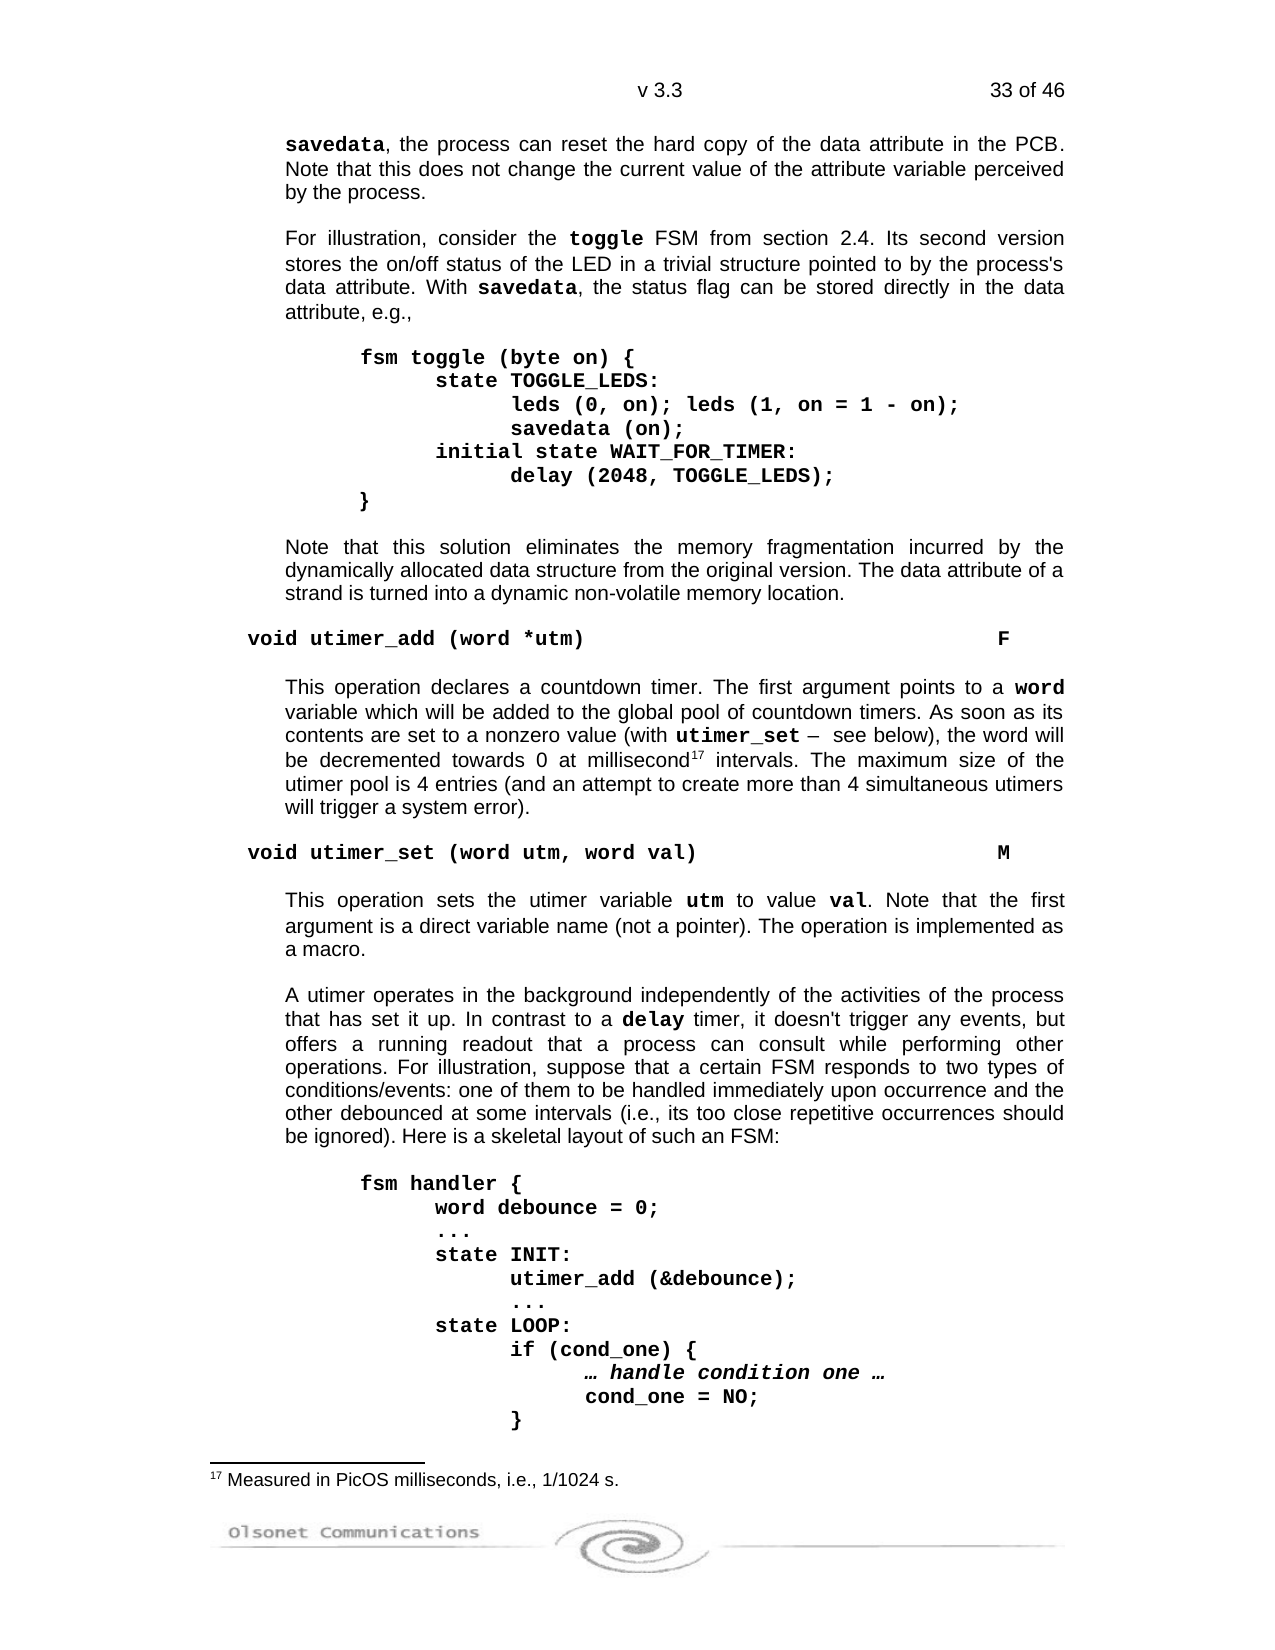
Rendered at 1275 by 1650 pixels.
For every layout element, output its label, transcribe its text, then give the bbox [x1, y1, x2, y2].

text utimer_add (&debounce); [285, 1268, 1065, 1291]
text state LOOP: [285, 1315, 1065, 1338]
text if (cond_one) { [285, 1338, 1065, 1362]
text savedata, the process can reset the hard copy of the data attribute in the PCB. Note that this does not change the current value of the attribute variable perceived by the process. [285, 132, 1065, 204]
text fsm handler { [285, 1172, 1065, 1197]
text state TOGGLE_LEDS: [285, 371, 1065, 394]
text cond_one = NO; [285, 1386, 1065, 1409]
text This operation sets the utimer variable utm to value val. Note that the first argument is a direct variable name (not a pointer). The operation is implemented as a macro. [285, 889, 1065, 961]
text savedata (on); [285, 418, 1065, 441]
text delay (2048, TOGGLE_LEDS); [285, 465, 1065, 489]
text Note that this solution eliminates the memory fragmentation incurred by the dynamically allocated data structure from the original version. The data attribute of a strand is turned into a dynamic non-volatile memory location. [285, 535, 1065, 605]
text word debounce = 0; [285, 1197, 1065, 1220]
text Measured in PicOS milliseconds, i.e., 1/1024 s. [210, 1469, 1065, 1490]
picture [210, 1504, 1065, 1596]
text state INIT: [285, 1244, 1065, 1268]
text This operation declares a countdown timer. The first argument points to a word variable which will be added to the global pool of countdown timers. As soon as its contents are set to a nonzero value (with utimer_set – see below), the word will be decremented towards 0 at millisecond intervals. The maximum size of the utimer pool is 4 entries (and an attempt to create more than 4 simultaneous utimers will trigger a system error). [285, 675, 1065, 818]
text void utimer_add (word *utm) F [247, 628, 1065, 652]
text ... [285, 1220, 1065, 1244]
text For illustration, consider the toggle FSM from section 2.4. Its second version stores the on/off status of the LED in a trivial structure pointed to by the process's data attribute. With savedata, the status flag can be stored directly in the data attribute, e.g., [285, 227, 1065, 324]
text initial state WAIT_FOR_TIMER: [285, 441, 1065, 465]
text leds (0, on); leds (1, on = 1 - on); [285, 394, 1065, 418]
text void utimer_set (word utm, word val) M [247, 842, 1065, 865]
text A utimer operates in the background independently of the activities of the process that has set it up. In contrast to a delay timer, it doesn't trigger any events, but offers a running readout that a process can consult while performing other operations. For illustration, suppose that a certain FSM responds to two types of conditions/events: one of them to be handled immediately upon occurrence and the other debounced at some intervals (i.e., its too close repetitive occurrences should be ignored). Here is a skeletal layout of such an FSM: [285, 984, 1065, 1148]
text … handle condition one … [285, 1362, 1065, 1386]
text fsm toggle (byte on) { [285, 347, 1065, 371]
text } [285, 1409, 1065, 1433]
text } [285, 489, 1065, 512]
text ... [285, 1291, 1065, 1315]
